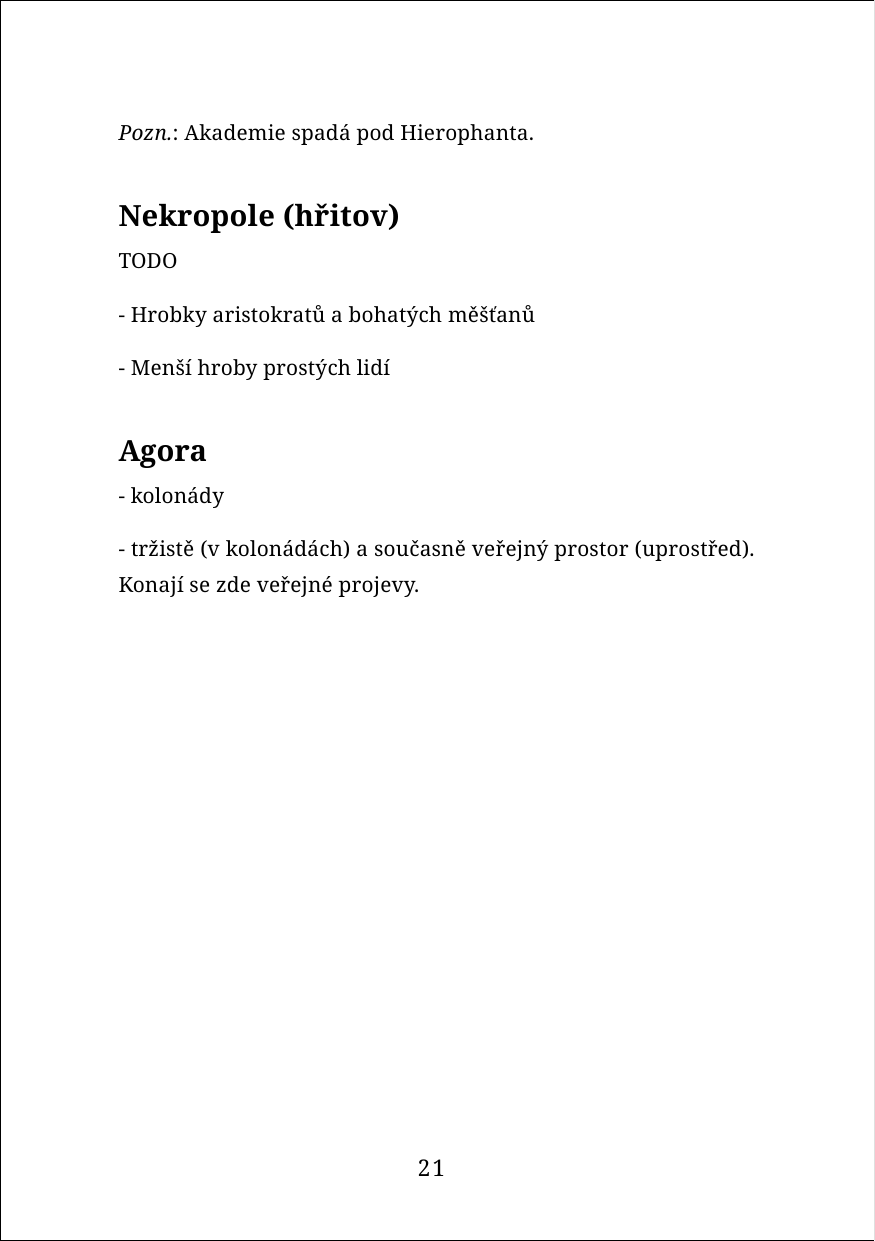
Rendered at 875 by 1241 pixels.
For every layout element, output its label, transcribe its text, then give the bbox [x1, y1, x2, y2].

text - kolonády [118, 481, 756, 510]
subtitle Nekropole (hřitov) [118, 195, 756, 235]
text TODO [118, 247, 756, 275]
text - tržistě (v kolonádách) a současně veřejný prostor (uprostřed). Konají se zde veřejné projevy. [118, 534, 756, 598]
text - Menší hroby prostých lidí [118, 353, 756, 381]
text - Hrobky aristokratů a bohatých měšťanů [118, 300, 756, 328]
subtitle Agora [118, 430, 756, 469]
text Pozn.: Akademie spadá pod Hierophanta. [118, 118, 756, 147]
